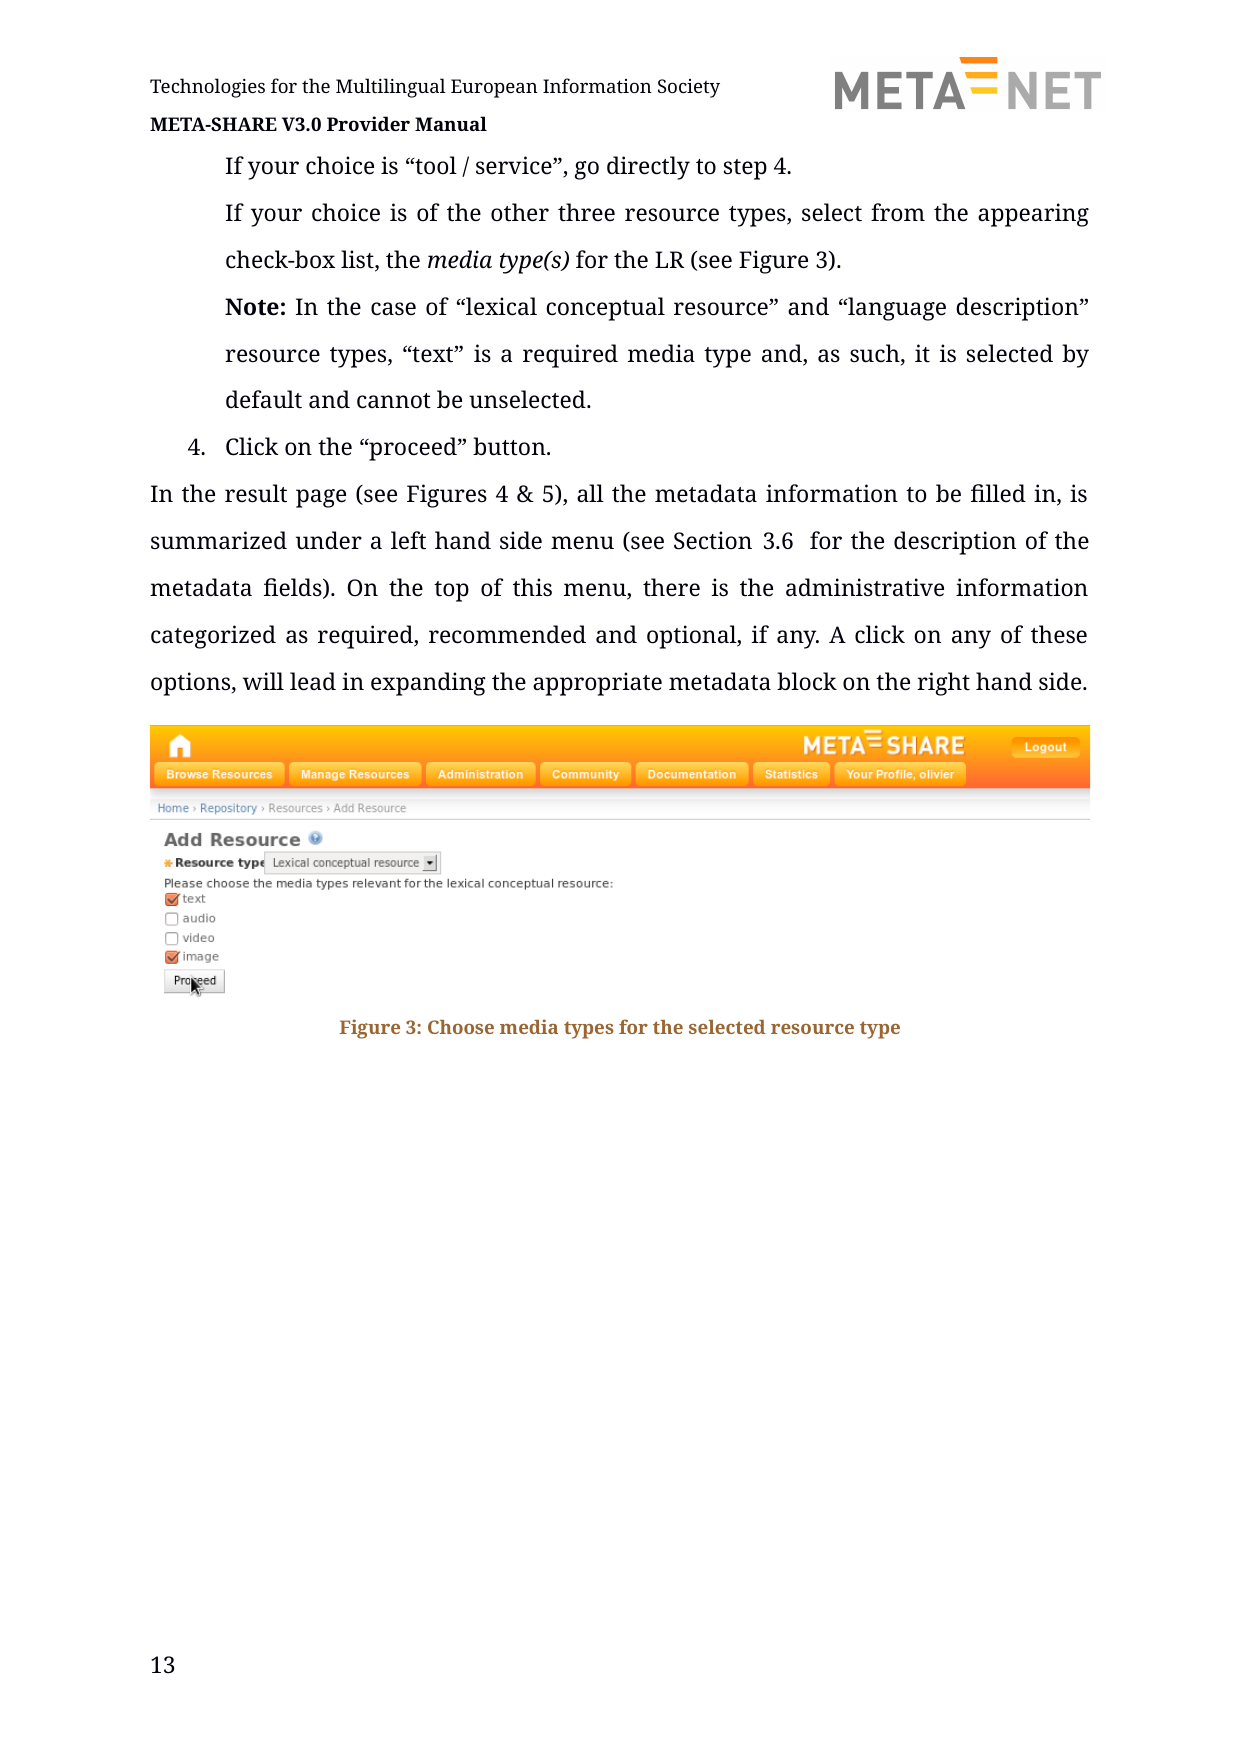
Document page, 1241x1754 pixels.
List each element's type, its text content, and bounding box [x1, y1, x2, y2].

text If your choice is “tool / service”, go directly to step 4. [225, 150, 1090, 181]
text If your choice is of the other three resource types, select from the appearing check-box list, the media type(s) for the LR (see Figure 3). [225, 197, 1090, 275]
picture [830, 56, 1106, 111]
text Note: In the case of “lexical conceptual resource” and “language description” resource types, “text” is a required media type and, as such, it is selected by default and cannot be unselected. [225, 291, 1090, 416]
picture [150, 725, 1091, 1002]
text In the result page (see Figures 4 & 5), all the metadata information to be filled in, is summarized under a left hand side menu (see Section 3.6 for the description of the metadata fields). On the top of this menu, there is the administrative information categorized as required, recommended and optional, if any. A click on any of these options, will lead in expanding the appropriate metadata block on the right hand side. [150, 478, 1090, 697]
text Figure 3: Choose media types for the selected resource type [150, 1002, 1090, 1040]
list Click on the “proceed” button. [187, 431, 1090, 462]
